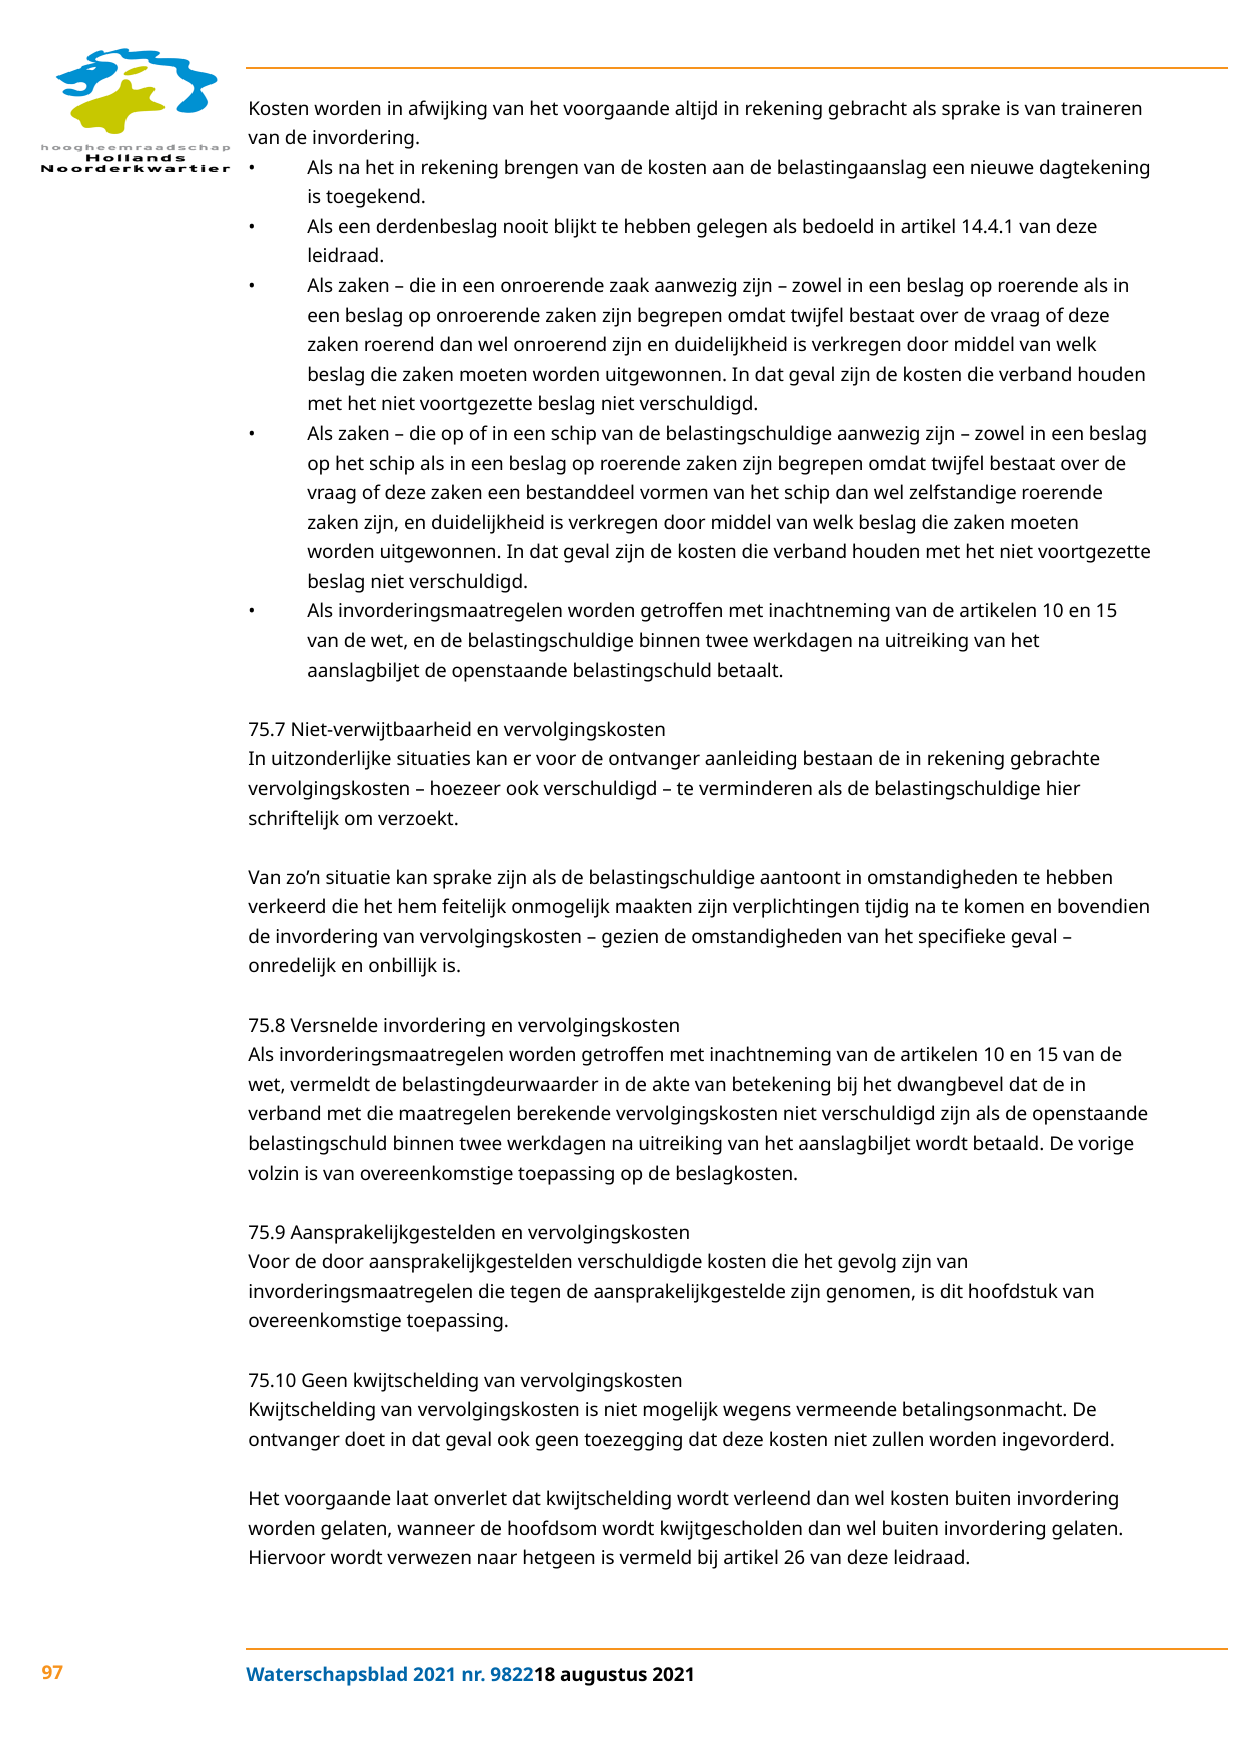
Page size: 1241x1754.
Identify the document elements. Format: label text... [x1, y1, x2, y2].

text In uitzonderlijke situaties kan er voor de ontvanger aanleiding bestaan de in rekening gebrachte vervolgingskosten – hoezeer ook verschuldigd – te verminderen als de belastingschuldige hier schriftelijk om verzoekt. [248, 746, 1152, 831]
text 75.7 Niet-verwijtbaarheid en vervolgingskosten [248, 716, 1152, 742]
list Als zaken – die op of in een schip van de belastingschuldige aanwezig zijn – zowel in een beslag op het schip als in een beslag op roerende zaken zijn begrepen omdat twijfel bestaat over de vraag of deze zaken een bestanddeel vormen van het schip dan wel zelfstandige roerende zaken zijn, en duidelijkheid is verkregen door middel van welk beslag die zaken moeten worden uitgewonnen. In dat geval zijn de kosten die verband houden met het niet voortgezette beslag niet verschuldigd. [248, 420, 1152, 594]
text Voor de door aansprakelijkgestelden verschuldigde kosten die het gevolg zijn van invorderingsmaatregelen die tegen de aansprakelijkgestelde zijn genomen, is dit hoofdstuk van overeenkomstige toepassing. [248, 1248, 1152, 1333]
text Als invorderingsmaatregelen worden getroffen met inachtneming van de artikelen 10 en 15 van de wet, vermeldt de belastingdeurwaarder in de akte van betekening bij het dwangbevel dat de in verband met die maatregelen berekende vervolgingskosten niet verschuldigd zijn als de openstaande belastingschuld binnen twee werkdagen na uitreiking van het aanslagbiljet wordt betaald. De vorige volzin is van overeenkomstige toepassing op de beslagkosten. [248, 1041, 1152, 1186]
text 75.10 Geen kwijtschelding van vervolgingskosten [248, 1367, 1152, 1393]
text 75.9 Aansprakelijkgestelden en vervolgingskosten [248, 1219, 1152, 1245]
text Van zo’n situatie kan sprake zijn als de belastingschuldige aantoont in omstandigheden te hebben verkeerd die het hem feitelijk onmogelijk maakten zijn verplichtingen tijdig na te komen en bovendien de invordering van vervolgingskosten – gezien de omstandigheden van het specifieke geval – onredelijk en onbillijk is. [248, 864, 1152, 978]
list Als invorderingsmaatregelen worden getroffen met inachtneming van de artikelen 10 en 15 van de wet, en de belastingschuldige binnen twee werkdagen na uitreiking van het aanslagbiljet de openstaande belastingschuld betaalt. [248, 598, 1152, 683]
text 75.8 Versnelde invordering en vervolgingskosten [248, 1012, 1152, 1038]
list Als na het in rekening brengen van de kosten aan de belastingaanslag een nieuwe dagtekening is toegekend. [248, 154, 1152, 209]
text Het voorgaande laat onverlet dat kwijtschelding wordt verleend dan wel kosten buiten invordering worden gelaten, wanneer de hoofdsom wordt kwijtgescholden dan wel buiten invordering gelaten. Hiervoor wordt verwezen naar hetgeen is vermeld bij artikel 26 van deze leidraad. [248, 1485, 1152, 1570]
list Als een derdenbeslag nooit blijkt te hebben gelegen als bedoeld in artikel 14.4.1 van deze leidraad. [248, 213, 1152, 268]
picture [41, 47, 231, 172]
text Kosten worden in afwijking van het voorgaande altijd in rekening gebracht als sprake is van traineren van de invordering. [248, 95, 1152, 150]
list Als zaken – die in een onroerende zaak aanwezig zijn – zowel in een beslag op roerende als in een beslag op onroerende zaken zijn begrepen omdat twijfel bestaat over de vraag of deze zaken roerend dan wel onroerend zijn en duidelijkheid is verkregen door middel van welk beslag die zaken moeten worden uitgewonnen. In dat geval zijn de kosten die verband houden met het niet voortgezette beslag niet verschuldigd. [248, 272, 1152, 416]
text Kwijtschelding van vervolgingskosten is niet mogelijk wegens vermeende betalingsonmacht. De ontvanger doet in dat geval ook geen toezegging dat deze kosten niet zullen worden ingevorderd. [248, 1396, 1152, 1452]
